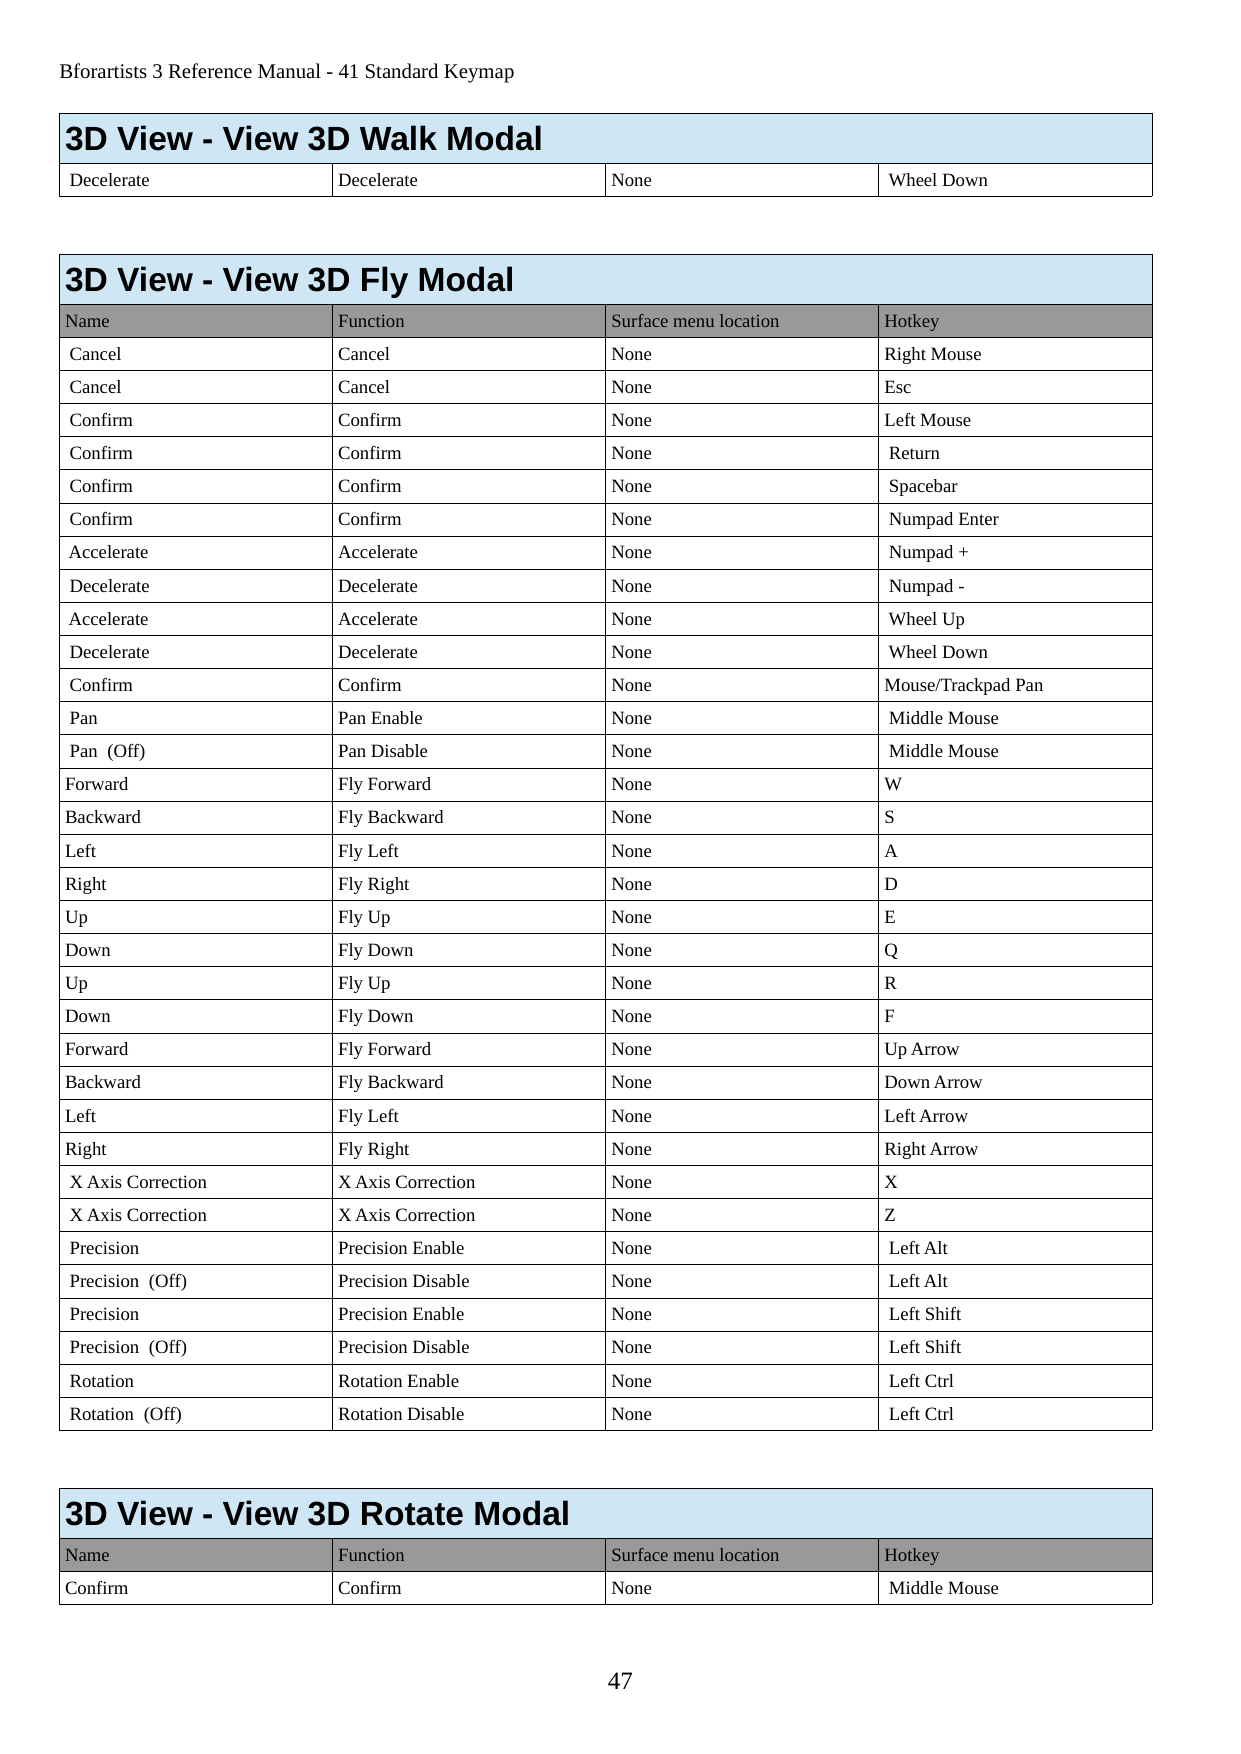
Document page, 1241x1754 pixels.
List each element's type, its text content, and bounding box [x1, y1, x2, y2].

table_cell None [606, 1166, 878, 1198]
table_cell None [606, 371, 878, 403]
table_cell Forward [60, 769, 332, 801]
table_cell Pan Disable [333, 735, 605, 767]
table_cell Down [60, 934, 332, 966]
table_cell Function [333, 305, 605, 337]
table_cell Fly Down [333, 1000, 605, 1032]
table_cell Decelerate [60, 636, 332, 668]
table_cell None [606, 1398, 878, 1430]
table_cell Middle Mouse [879, 735, 1152, 767]
table_cell Pan [60, 702, 332, 734]
table_cell None [606, 835, 878, 867]
table_cell Fly Forward [333, 769, 605, 801]
table_cell Esc [879, 371, 1152, 403]
table_cell None [606, 537, 878, 569]
table_cell Fly Right [333, 868, 605, 900]
table_cell Fly Left [333, 835, 605, 867]
table_cell Wheel Down [879, 164, 1152, 196]
table_cell Q [879, 934, 1152, 966]
table_cell Numpad + [879, 537, 1152, 569]
table_cell X Axis Correction [60, 1166, 332, 1198]
table_cell None [606, 769, 878, 801]
table_cell Up [60, 967, 332, 999]
table_cell None [606, 636, 878, 668]
table_cell Rotation (Off) [60, 1398, 332, 1430]
table_cell Up [60, 901, 332, 933]
table_cell R [879, 967, 1152, 999]
table_cell None [606, 1572, 878, 1604]
table_cell None [606, 504, 878, 536]
table_cell Confirm [60, 669, 332, 701]
table_cell E [879, 901, 1152, 933]
table_cell Precision [60, 1299, 332, 1331]
table_cell Up Arrow [879, 1034, 1152, 1066]
table_cell Forward [60, 1034, 332, 1066]
table_cell Fly Right [333, 1133, 605, 1165]
table_cell None [606, 1133, 878, 1165]
table_cell X Axis Correction [60, 1199, 332, 1231]
table_cell Right Arrow [879, 1133, 1152, 1165]
table_cell Wheel Down [879, 636, 1152, 668]
table_cell S [879, 802, 1152, 834]
table_cell None [606, 1332, 878, 1364]
table_cell Precision (Off) [60, 1332, 332, 1364]
table_cell Right Mouse [879, 338, 1152, 370]
table_cell Mouse/Trackpad Pan [879, 669, 1152, 701]
table_cell None [606, 1299, 878, 1331]
table_cell Backward [60, 1067, 332, 1099]
table_cell Confirm [333, 404, 605, 436]
table_cell Precision Enable [333, 1299, 605, 1331]
table_cell Wheel Up [879, 603, 1152, 635]
table_cell Decelerate [333, 570, 605, 602]
table_cell Z [879, 1199, 1152, 1231]
table_header 3D View - View 3D Fly Modal [60, 255, 1152, 304]
table_cell None [606, 735, 878, 767]
table_cell Decelerate [333, 164, 605, 196]
table_cell Backward [60, 802, 332, 834]
table_cell Down [60, 1000, 332, 1032]
table_cell None [606, 967, 878, 999]
table_cell A [879, 835, 1152, 867]
table_cell Confirm [333, 1572, 605, 1604]
table_header 3D View - View 3D Walk Modal [60, 114, 1152, 163]
table_cell Name [60, 1539, 332, 1571]
table_header 3D View - View 3D Rotate Modal [60, 1489, 1152, 1538]
table_cell Precision Disable [333, 1332, 605, 1364]
table_cell Confirm [60, 504, 332, 536]
table_cell Rotation Enable [333, 1365, 605, 1397]
table_cell Surface menu location [606, 305, 878, 337]
table_cell Hotkey [879, 1539, 1152, 1571]
table_cell Left Alt [879, 1232, 1152, 1264]
table_cell D [879, 868, 1152, 900]
table_cell Precision Enable [333, 1232, 605, 1264]
table_cell None [606, 669, 878, 701]
table_cell X Axis Correction [333, 1199, 605, 1231]
table_cell None [606, 470, 878, 502]
table_cell Left Arrow [879, 1100, 1152, 1132]
table_cell Confirm [333, 504, 605, 536]
table_cell None [606, 702, 878, 734]
table_cell Left [60, 835, 332, 867]
table_cell Precision (Off) [60, 1265, 332, 1297]
table_cell None [606, 1265, 878, 1297]
table_cell None [606, 901, 878, 933]
table_cell Hotkey [879, 305, 1152, 337]
table_cell Fly Backward [333, 802, 605, 834]
table_cell None [606, 603, 878, 635]
table_cell Middle Mouse [879, 1572, 1152, 1604]
table_cell W [879, 769, 1152, 801]
table_cell Cancel [333, 338, 605, 370]
table_cell F [879, 1000, 1152, 1032]
table_cell Decelerate [60, 570, 332, 602]
table_cell Right [60, 868, 332, 900]
table_cell Rotation [60, 1365, 332, 1397]
table_cell Confirm [60, 404, 332, 436]
table_cell X Axis Correction [333, 1166, 605, 1198]
table_cell Confirm [333, 669, 605, 701]
table_cell Accelerate [333, 537, 605, 569]
table_cell Fly Left [333, 1100, 605, 1132]
table_cell Fly Forward [333, 1034, 605, 1066]
table_cell Pan (Off) [60, 735, 332, 767]
table_cell None [606, 1232, 878, 1264]
table_cell Down Arrow [879, 1067, 1152, 1099]
table_cell Cancel [60, 338, 332, 370]
table_cell None [606, 1365, 878, 1397]
table_cell Decelerate [60, 164, 332, 196]
table_cell Fly Up [333, 901, 605, 933]
table_cell Spacebar [879, 470, 1152, 502]
table_cell Cancel [60, 371, 332, 403]
table_cell None [606, 570, 878, 602]
table_cell Left Alt [879, 1265, 1152, 1297]
table_cell Left Mouse [879, 404, 1152, 436]
table_cell None [606, 1034, 878, 1066]
table_cell Precision Disable [333, 1265, 605, 1297]
table_cell Pan Enable [333, 702, 605, 734]
table_cell Left Shift [879, 1332, 1152, 1364]
table_cell None [606, 934, 878, 966]
table_cell None [606, 1199, 878, 1231]
table_cell Left Shift [879, 1299, 1152, 1331]
table_cell Confirm [333, 437, 605, 469]
table_cell None [606, 802, 878, 834]
table_cell X [879, 1166, 1152, 1198]
table_cell None [606, 338, 878, 370]
table_cell None [606, 1067, 878, 1099]
table_cell Confirm [60, 470, 332, 502]
table_cell Return [879, 437, 1152, 469]
table_cell Left Ctrl [879, 1365, 1152, 1397]
table_cell Right [60, 1133, 332, 1165]
table_cell Left [60, 1100, 332, 1132]
table_cell Name [60, 305, 332, 337]
table_cell None [606, 868, 878, 900]
table_cell Confirm [60, 437, 332, 469]
table_cell Fly Down [333, 934, 605, 966]
table_cell Left Ctrl [879, 1398, 1152, 1430]
table_cell Function [333, 1539, 605, 1571]
table_cell Accelerate [60, 603, 332, 635]
table_cell Decelerate [333, 636, 605, 668]
table_cell Accelerate [333, 603, 605, 635]
table_cell Numpad Enter [879, 504, 1152, 536]
table_cell Surface menu location [606, 1539, 878, 1571]
table_cell Fly Backward [333, 1067, 605, 1099]
table_cell None [606, 164, 878, 196]
table_cell Numpad - [879, 570, 1152, 602]
table_cell Accelerate [60, 537, 332, 569]
table_cell None [606, 404, 878, 436]
table_cell Precision [60, 1232, 332, 1264]
table_cell None [606, 1100, 878, 1132]
table_cell Confirm [60, 1572, 332, 1604]
table_cell Middle Mouse [879, 702, 1152, 734]
table_cell Rotation Disable [333, 1398, 605, 1430]
table_cell None [606, 437, 878, 469]
table_cell Fly Up [333, 967, 605, 999]
table_cell None [606, 1000, 878, 1032]
table_cell Confirm [333, 470, 605, 502]
table_cell Cancel [333, 371, 605, 403]
